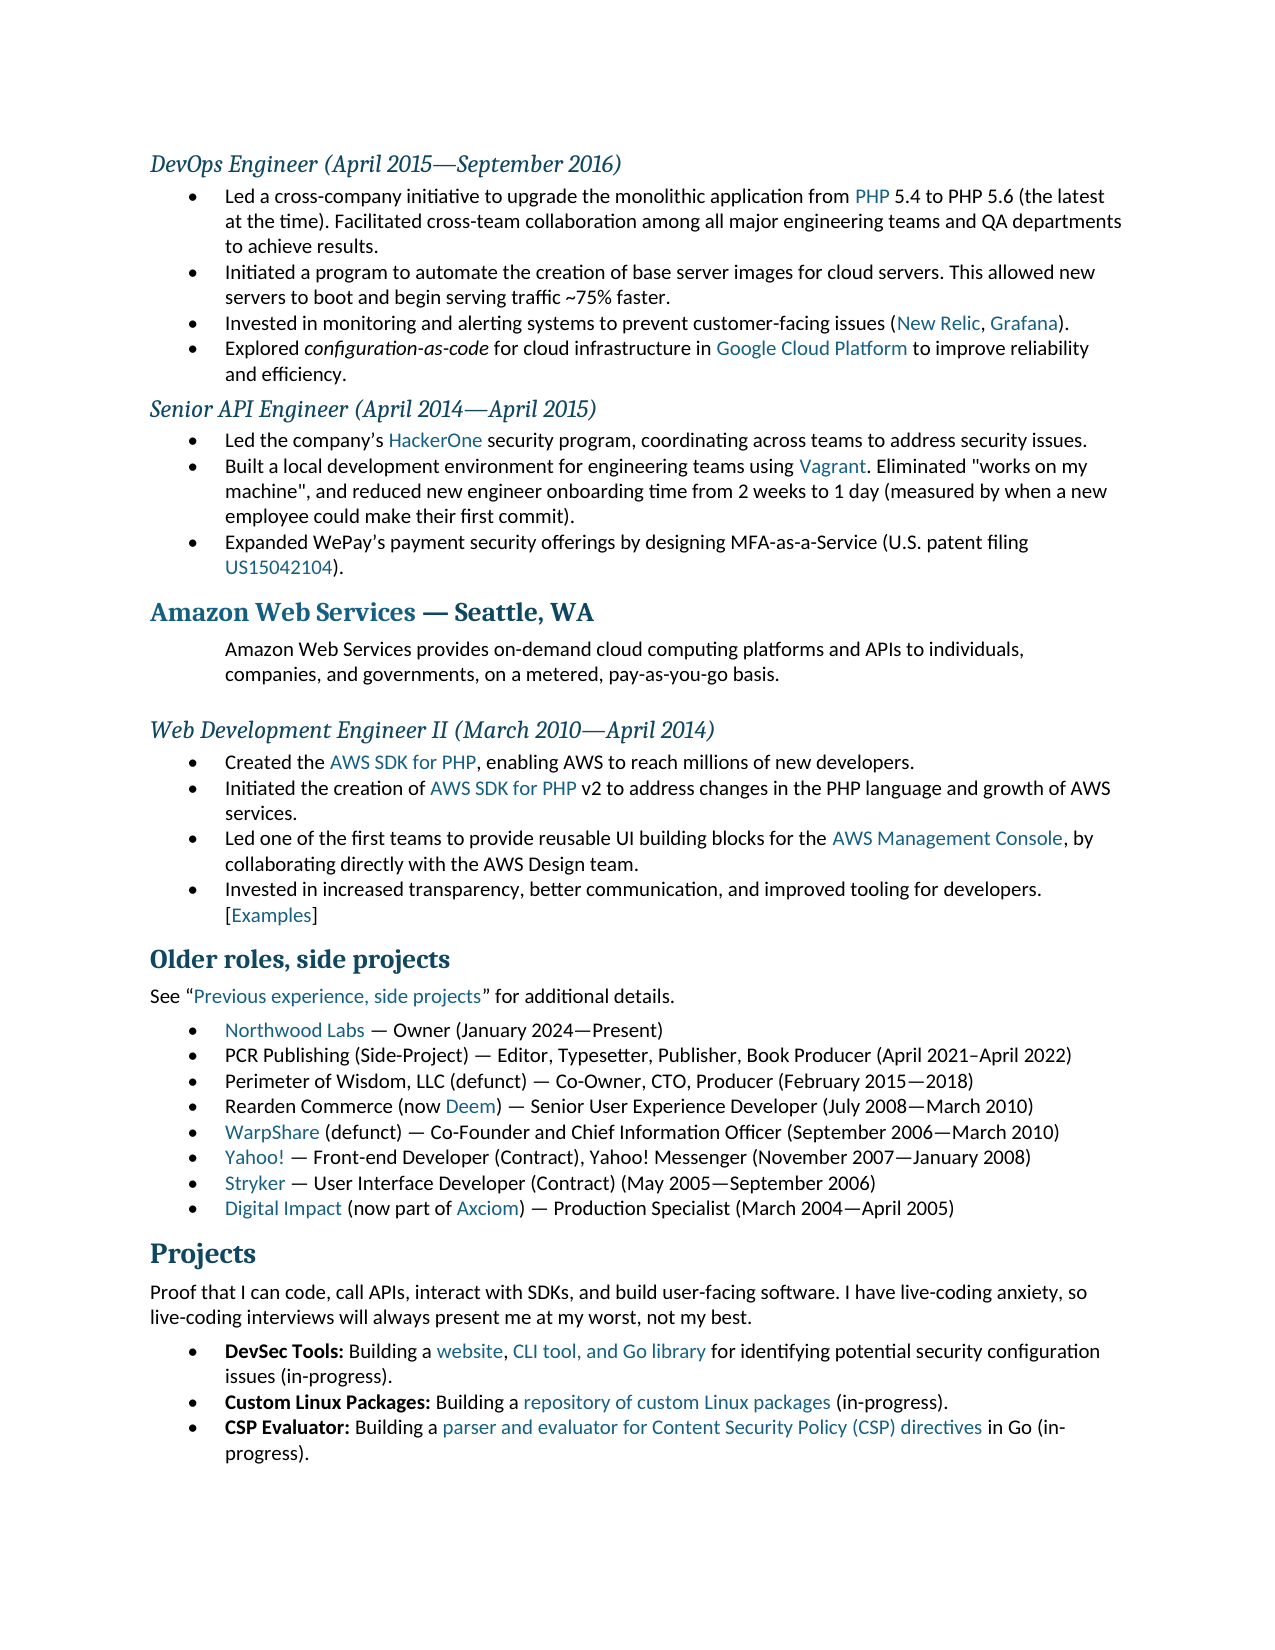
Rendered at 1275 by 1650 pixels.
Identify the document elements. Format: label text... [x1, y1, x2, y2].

list Initiated the creation of AWS SDK for PHP v2 to address changes in the PHP language and growth of AWS services. [187, 775, 1125, 826]
list Digital Impact (now part of Axciom) — Production Specialist (March 2004—April 2005) [187, 1195, 1125, 1221]
list Stryker — User Interface Developer (Contract) (May 2005—September 2006) [187, 1170, 1125, 1195]
list Led one of the first teams to provide reusable UI building blocks for the AWS Management Console, by collaborating directly with the AWS Design team. [187, 826, 1125, 876]
list WarpShare (defunct) — Co-Founder and Chief Information Officer (September 2006—March 2010) [187, 1119, 1125, 1144]
list Created the AWS SDK for PHP, enabling AWS to reach millions of new developers. [187, 749, 1125, 775]
text See “Previous experience, side projects” for additional details. [150, 983, 1125, 1009]
list Invested in increased transparency, better communication, and improved tooling for developers. [Examples] [187, 876, 1125, 927]
list DevSec Tools: Building a website, CLI tool, and Go library for identifying potential security configuration issues (in-progress). [187, 1338, 1125, 1389]
list Explored configuration-as-code for cloud infrastructure in Google Cloud Platform to improve reliability and efficiency. [187, 335, 1125, 386]
list Yahoo! — Front-end Developer (Contract), Yahoo! Messenger (November 2007—January 2008) [187, 1144, 1125, 1170]
subtitle Amazon Web Services — Seattle, WA [150, 597, 1125, 628]
list Perimeter of Wisdom, LLC (defunct) — Co-Owner, CTO, Producer (February 2015—2018) [187, 1068, 1125, 1093]
list Led a cross-company initiative to upgrade the monolithic application from PHP 5.4 to PHP 5.6 (the latest at the time). Facilitated cross-team collaboration among all major engineering teams and QA departments to achieve results. [187, 183, 1125, 259]
list Northwood Labs — Owner (January 2024—Present) [187, 1017, 1125, 1043]
text Proof that I can code, call APIs, interact with SDKs, and build user-facing software. I have live-coding anxiety, so live-coding interviews will always present me at my worst, not my best. [150, 1279, 1125, 1330]
list Custom Linux Packages: Building a repository of custom Linux packages (in-progress). [187, 1389, 1125, 1414]
list CSP Evaluator: Building a parser and evaluator for Content Security Policy (CSP) directives in Go (in-progress). [187, 1414, 1125, 1465]
text Amazon Web Services provides on-demand cloud computing platforms and APIs to individuals, companies, and governments, on a metered, pay-as-you-go basis. [225, 636, 1125, 687]
list Rearden Commerce (now Deem) — Senior User Experience Developer (July 2008—March 2010) [187, 1093, 1125, 1119]
list Invested in monitoring and alerting systems to prevent customer-facing issues (New Relic, Grafana). [187, 310, 1125, 335]
list PCR Publishing (Side-Project) — Editor, Typesetter, Publisher, Book Producer (April 2021–April 2022) [187, 1043, 1125, 1068]
subtitle Projects [150, 1237, 1125, 1271]
subtitle Web Development Engineer II (March 2010—April 2014) [150, 716, 1125, 745]
list Expanded WePay’s payment security offerings by designing MFA-as-a-Service (U.S. patent filing US15042104). [187, 529, 1125, 580]
subtitle Senior API Engineer (April 2014—April 2015) [150, 394, 1125, 423]
subtitle Older roles, side projects [150, 944, 1125, 975]
list Built a local development environment for engineering teams using Vagrant. Eliminated "works on my machine", and reduced new engineer onboarding time from 2 weeks to 1 day (measured by when a new employee could make their first commit). [187, 453, 1125, 529]
list Initiated a program to automate the creation of base server images for cloud servers. This allowed new servers to boot and begin serving traffic ~75% faster. [187, 259, 1125, 310]
list Led the company’s HackerOne security program, coordinating across teams to address security issues. [187, 427, 1125, 453]
subtitle DevOps Engineer (April 2015—September 2016) [150, 150, 1125, 179]
